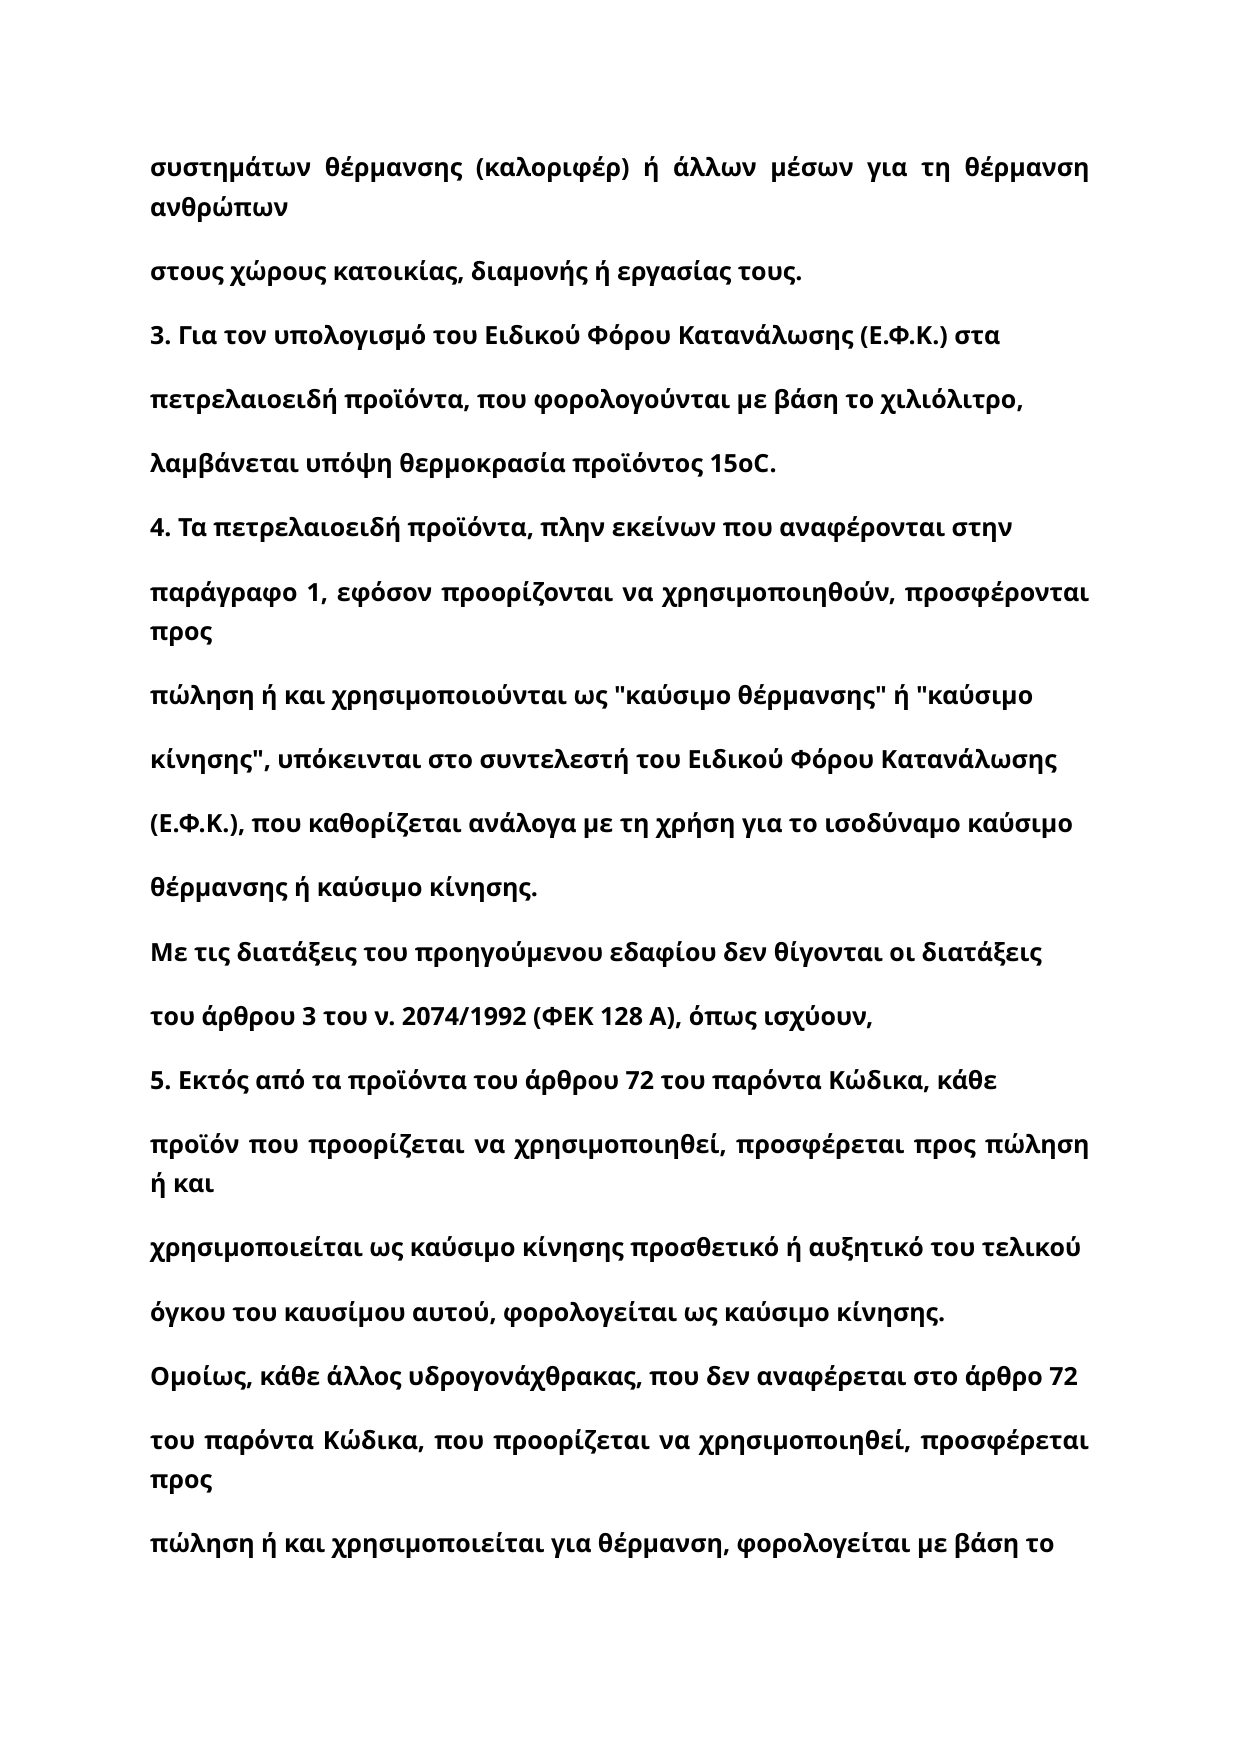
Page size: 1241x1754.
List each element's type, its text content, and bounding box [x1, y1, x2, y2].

text χρησιμοποιείται ως καύσιμο κίνησης προσθετικό ή αυξητικό του τελικού [150, 1230, 1090, 1264]
text κίνησης", υπόκεινται στο συντελεστή του Ειδικού Φόρου Κατανάλωσης [150, 742, 1090, 776]
text (Ε.Φ.Κ.), που καθορίζεται ανάλογα με τη χρήση για το ισοδύναμο καύσιμο [150, 806, 1090, 840]
text συστημάτων θέρμανσης (καλοριφέρ) ή άλλων μέσων για τη θέρμανση ανθρώπων [150, 150, 1090, 223]
text Με τις διατάξεις του προηγούμενου εδαφίου δεν θίγονται οι διατάξεις [150, 934, 1090, 968]
text του παρόντα Κώδικα, που προορίζεται να χρησιμοποιηθεί, προσφέρεται προς [150, 1422, 1090, 1496]
text του άρθρου 3 του ν. 2074/1992 (ΦΕΚ 128 Α), όπως ισχύουν, [150, 998, 1090, 1032]
text Ομοίως, κάθε άλλος υδρογονάχθρακας, που δεν αναφέρεται στο άρθρο 72 [150, 1358, 1090, 1392]
text θέρμανσης ή καύσιμο κίνησης. [150, 870, 1090, 904]
text 3. Για τον υπολογισμό του Ειδικού Φόρου Κατανάλωσης (Ε.Φ.Κ.) στα [150, 317, 1090, 352]
text πώληση ή και χρησιμοποιείται για θέρμανση, φορολογείται με βάση το [150, 1526, 1090, 1560]
text στους χώρους κατοικίας, διαμονής ή εργασίας τους. [150, 253, 1090, 287]
text προϊόν που προορίζεται να χρησιμοποιηθεί, προσφέρεται προς πώληση ή και [150, 1127, 1090, 1200]
text όγκου του καυσίμου αυτού, φορολογείται ως καύσιμο κίνησης. [150, 1294, 1090, 1328]
text πώληση ή και χρησιμοποιούνται ως "καύσιμο θέρμανσης" ή "καύσιμο [150, 677, 1090, 712]
text 4. Τα πετρελαιοειδή προϊόντα, πλην εκείνων που αναφέρονται στην [150, 510, 1090, 544]
text 5. Εκτός από τα προϊόντα του άρθρου 72 του παρόντα Κώδικα, κάθε [150, 1062, 1090, 1097]
text λαμβάνεται υπόψη θερμοκρασία προϊόντος 15οC. [150, 446, 1090, 480]
text πετρελαιοειδή προϊόντα, που φορολογούνται με βάση το χιλιόλιτρο, [150, 382, 1090, 416]
text παράγραφο 1, εφόσον προορίζονται να χρησιμοποιηθούν, προσφέρονται προς [150, 574, 1090, 647]
